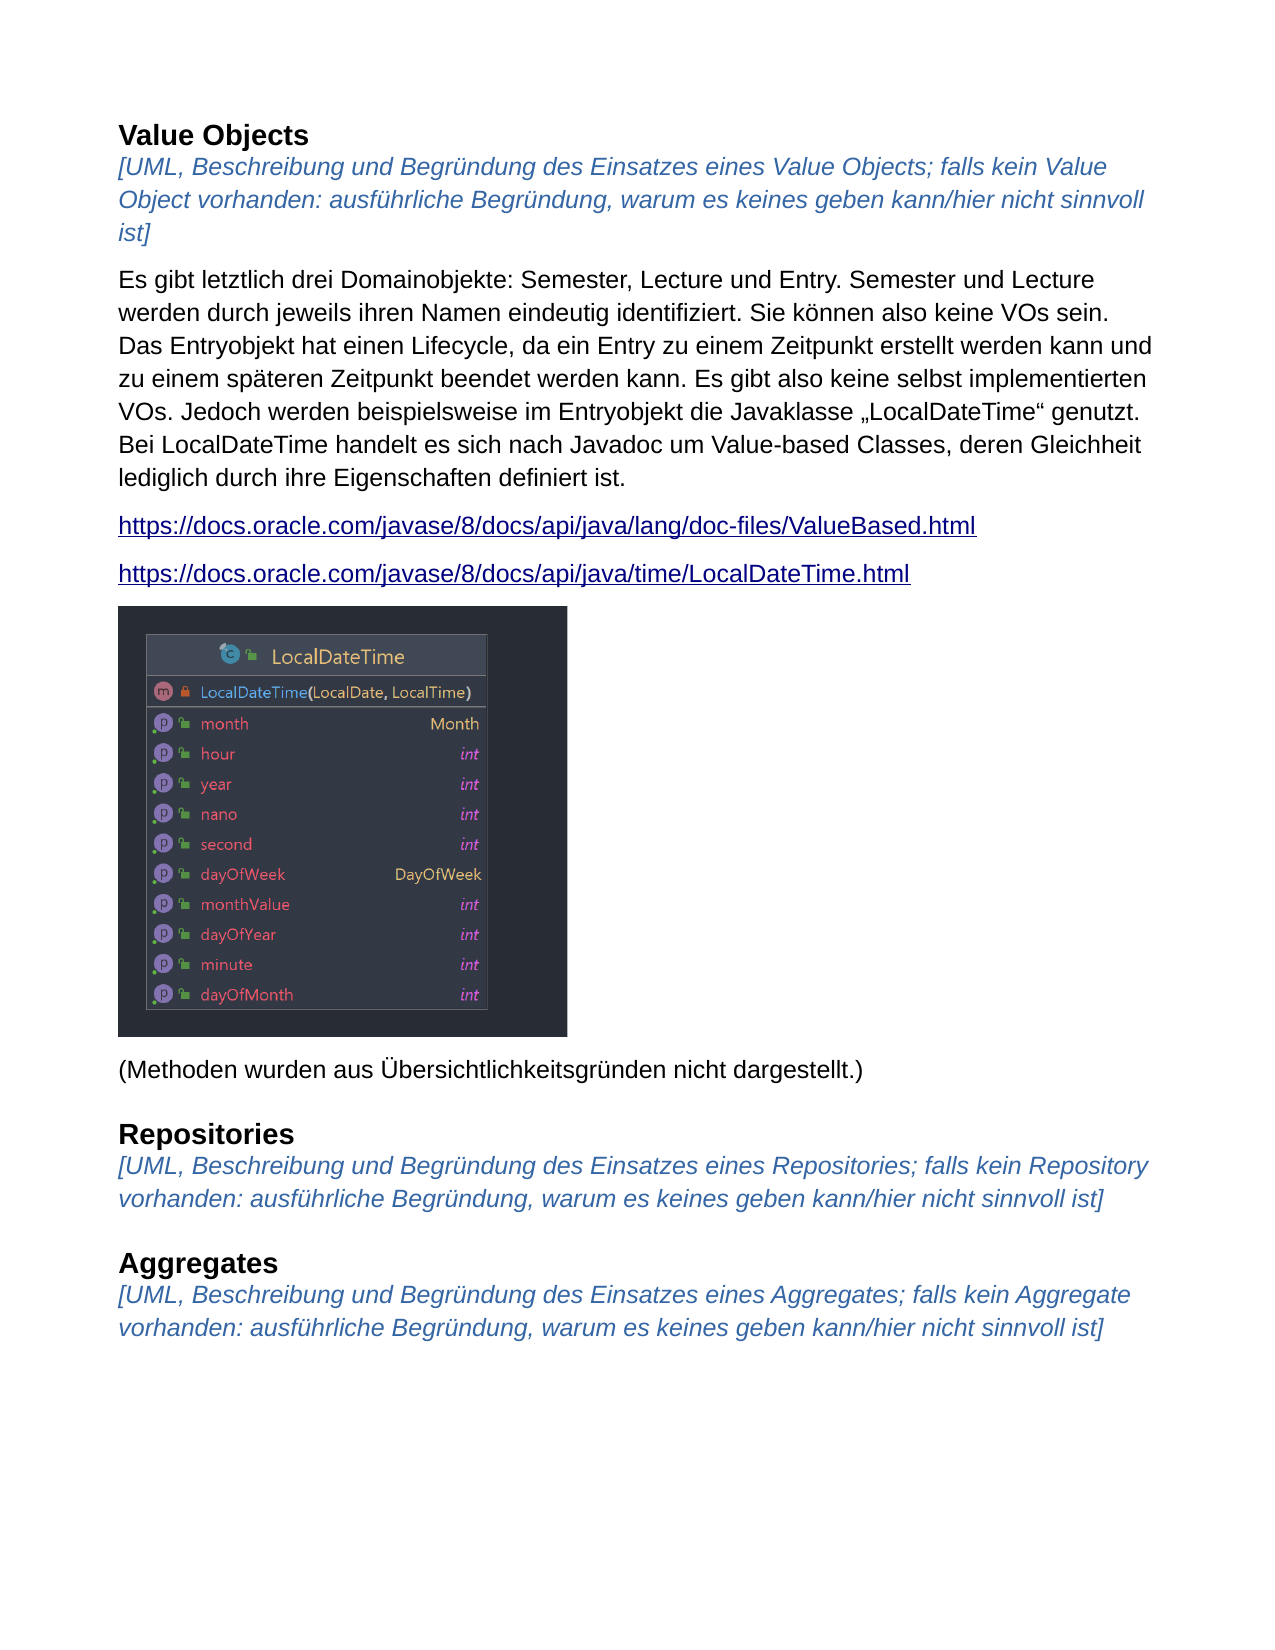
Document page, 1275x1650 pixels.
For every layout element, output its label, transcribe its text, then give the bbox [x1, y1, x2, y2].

text [UML, Beschreibung und Begründung des Einsatzes eines Value Objects; falls kein Value Object vorhanden: ausführliche Begründung, warum es keines geben kann/hier nicht sinnvoll ist] [118, 152, 1157, 246]
subtitle Value Objects [118, 118, 1157, 152]
subtitle Repositories [118, 1117, 1157, 1151]
text Es gibt letztlich drei Domainobjekte: Semester, Lecture und Entry. Semester und Lecture werden durch jeweils ihren Namen eindeutig identifiziert. Sie können also keine VOs sein. Das Entryobjekt hat einen Lifecycle, da ein Entry zu einem Zeitpunkt erstellt werden kann und zu einem späteren Zeitpunkt beendet werden kann. Es gibt also keine selbst implementierten VOs. Jedoch werden beispielsweise im Entryobjekt die Javaklasse „LocalDateTime“ genutzt. Bei LocalDateTime handelt es sich nach Javadoc um Value-based Classes, deren Gleichheit lediglich durch ihre Eigenschaften definiert ist. [118, 265, 1157, 492]
text (Methoden wurden aus Übersichtlichkeitsgründen nicht dargestellt.) [118, 1055, 1157, 1084]
text [UML, Beschreibung und Begründung des Einsatzes eines Aggregates; falls kein Aggregate vorhanden: ausführliche Begründung, warum es keines geben kann/hier nicht sinnvoll ist] [118, 1279, 1157, 1341]
text https://docs.oracle.com/javase/8/docs/api/java/lang/doc-files/ValueBased.html [118, 511, 1157, 540]
text [UML, Beschreibung und Begründung des Einsatzes eines Repositories; falls kein Repository vorhanden: ausführliche Begründung, warum es keines geben kann/hier nicht sinnvoll ist] [118, 1151, 1157, 1213]
text https://docs.oracle.com/javase/8/docs/api/java/time/LocalDateTime.html [118, 559, 1157, 587]
subtitle Aggregates [118, 1246, 1157, 1279]
